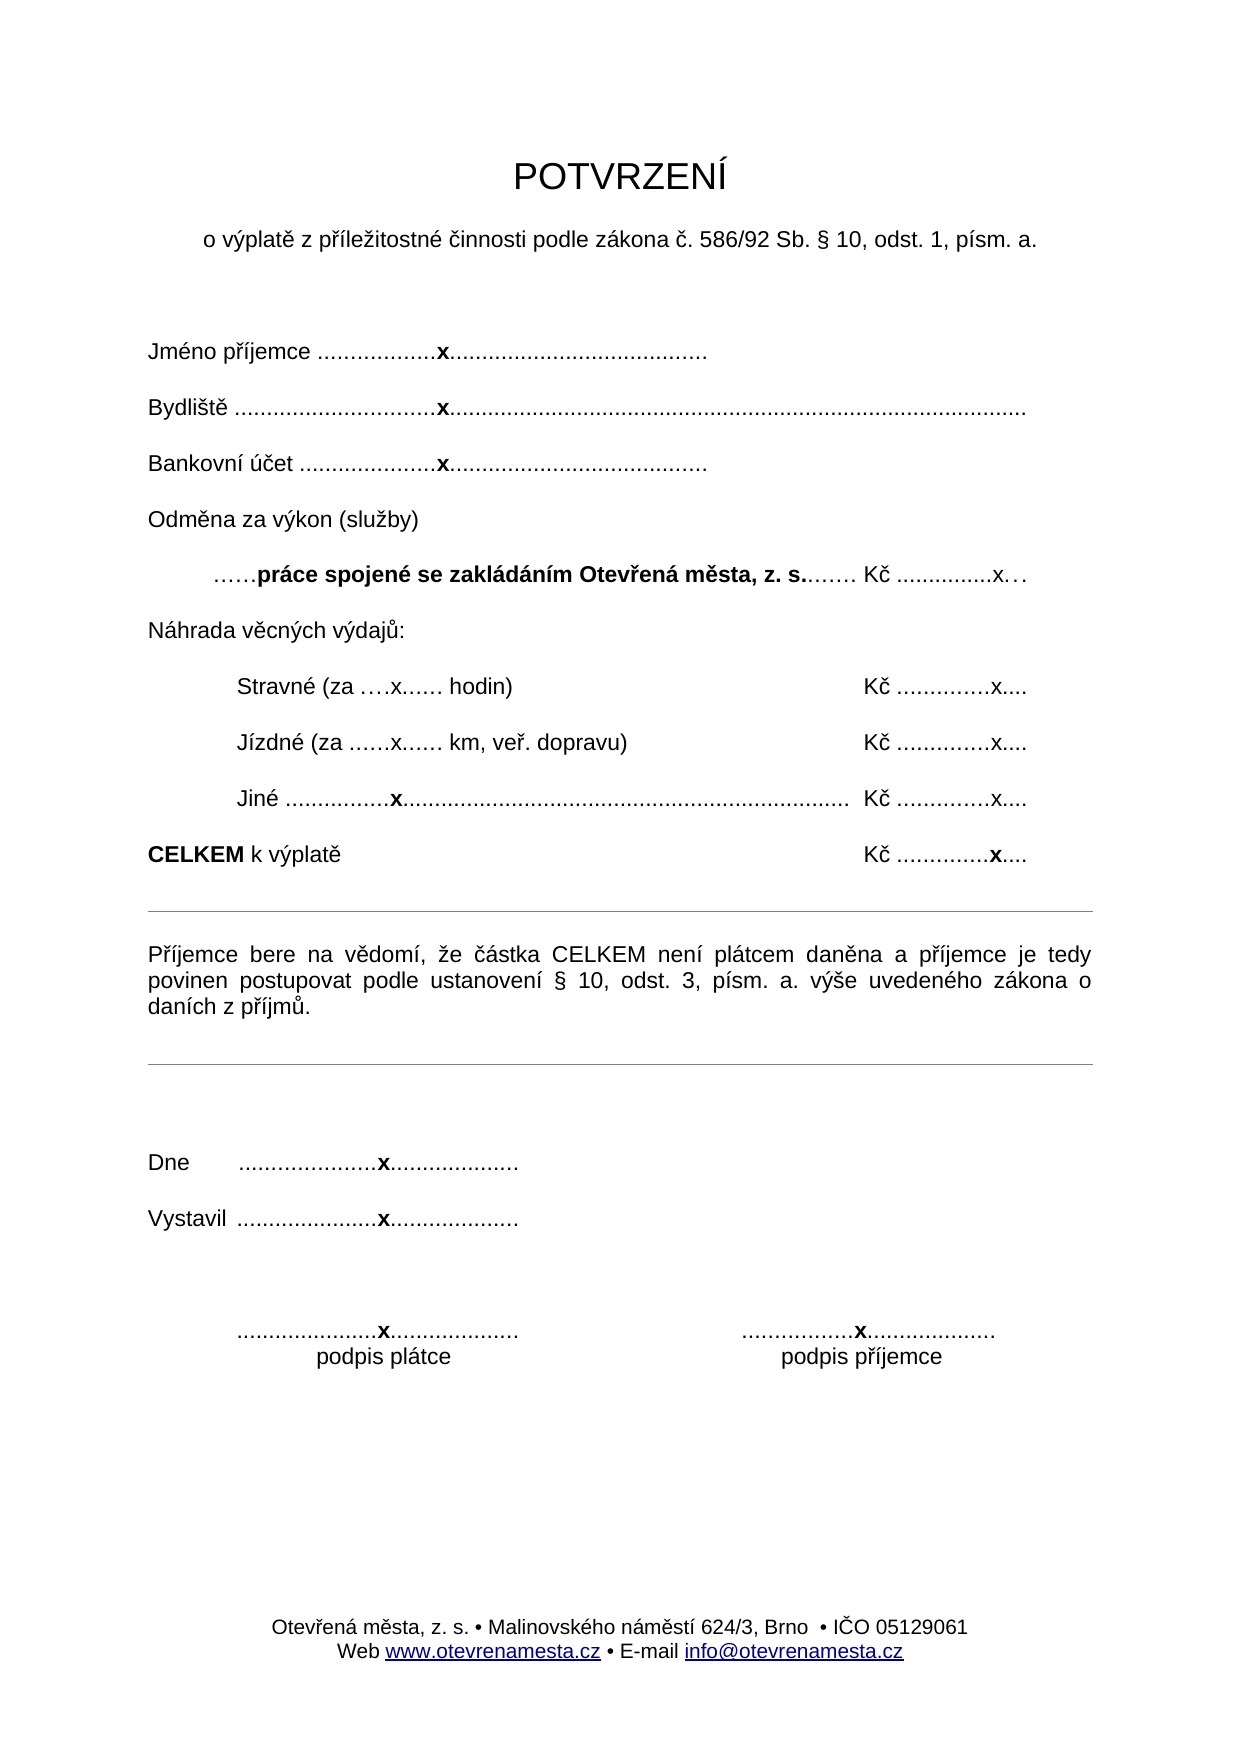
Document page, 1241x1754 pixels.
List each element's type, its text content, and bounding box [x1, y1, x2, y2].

text CELKEM k výplatě Kč x [148, 841, 1093, 867]
text o výplatě z příležitostné činnosti podle zákona č. 586/92 Sb. § 10, odst. 1, písm. a. [148, 226, 1093, 253]
text práce spojené se zakládáním Otevřená města, z. s. Kč x [148, 561, 1093, 588]
text podpis plátce podpis příjemce [148, 1343, 1093, 1369]
text Náhrada věcných výdajů: [148, 617, 1093, 644]
text Bankovní účet x [148, 450, 1093, 476]
text Jiné x Kč x [148, 785, 1093, 811]
text Odměna za výkon (služby) [148, 506, 1093, 532]
text x x [148, 1317, 1093, 1343]
text Stravné (za x hodin) Kč x [148, 673, 1093, 699]
text Dne x [148, 1149, 1093, 1176]
text Jízdné (za x km, veř. dopravu) Kč x [148, 729, 1093, 755]
text Vystavil x [148, 1205, 1093, 1231]
text Jméno příjemce x [148, 338, 1093, 364]
text Bydliště x [148, 394, 1093, 420]
text Příjemce bere na vědomí, že částka CELKEM není plátcem daněna a příjemce je tedy povinen postupovat podle ustanovení § 10, odst. 3, písm. a. výše uvedeného zákona o daních z příjmů. [148, 941, 1093, 1020]
subtitle POTVRZENÍ [148, 154, 1093, 197]
